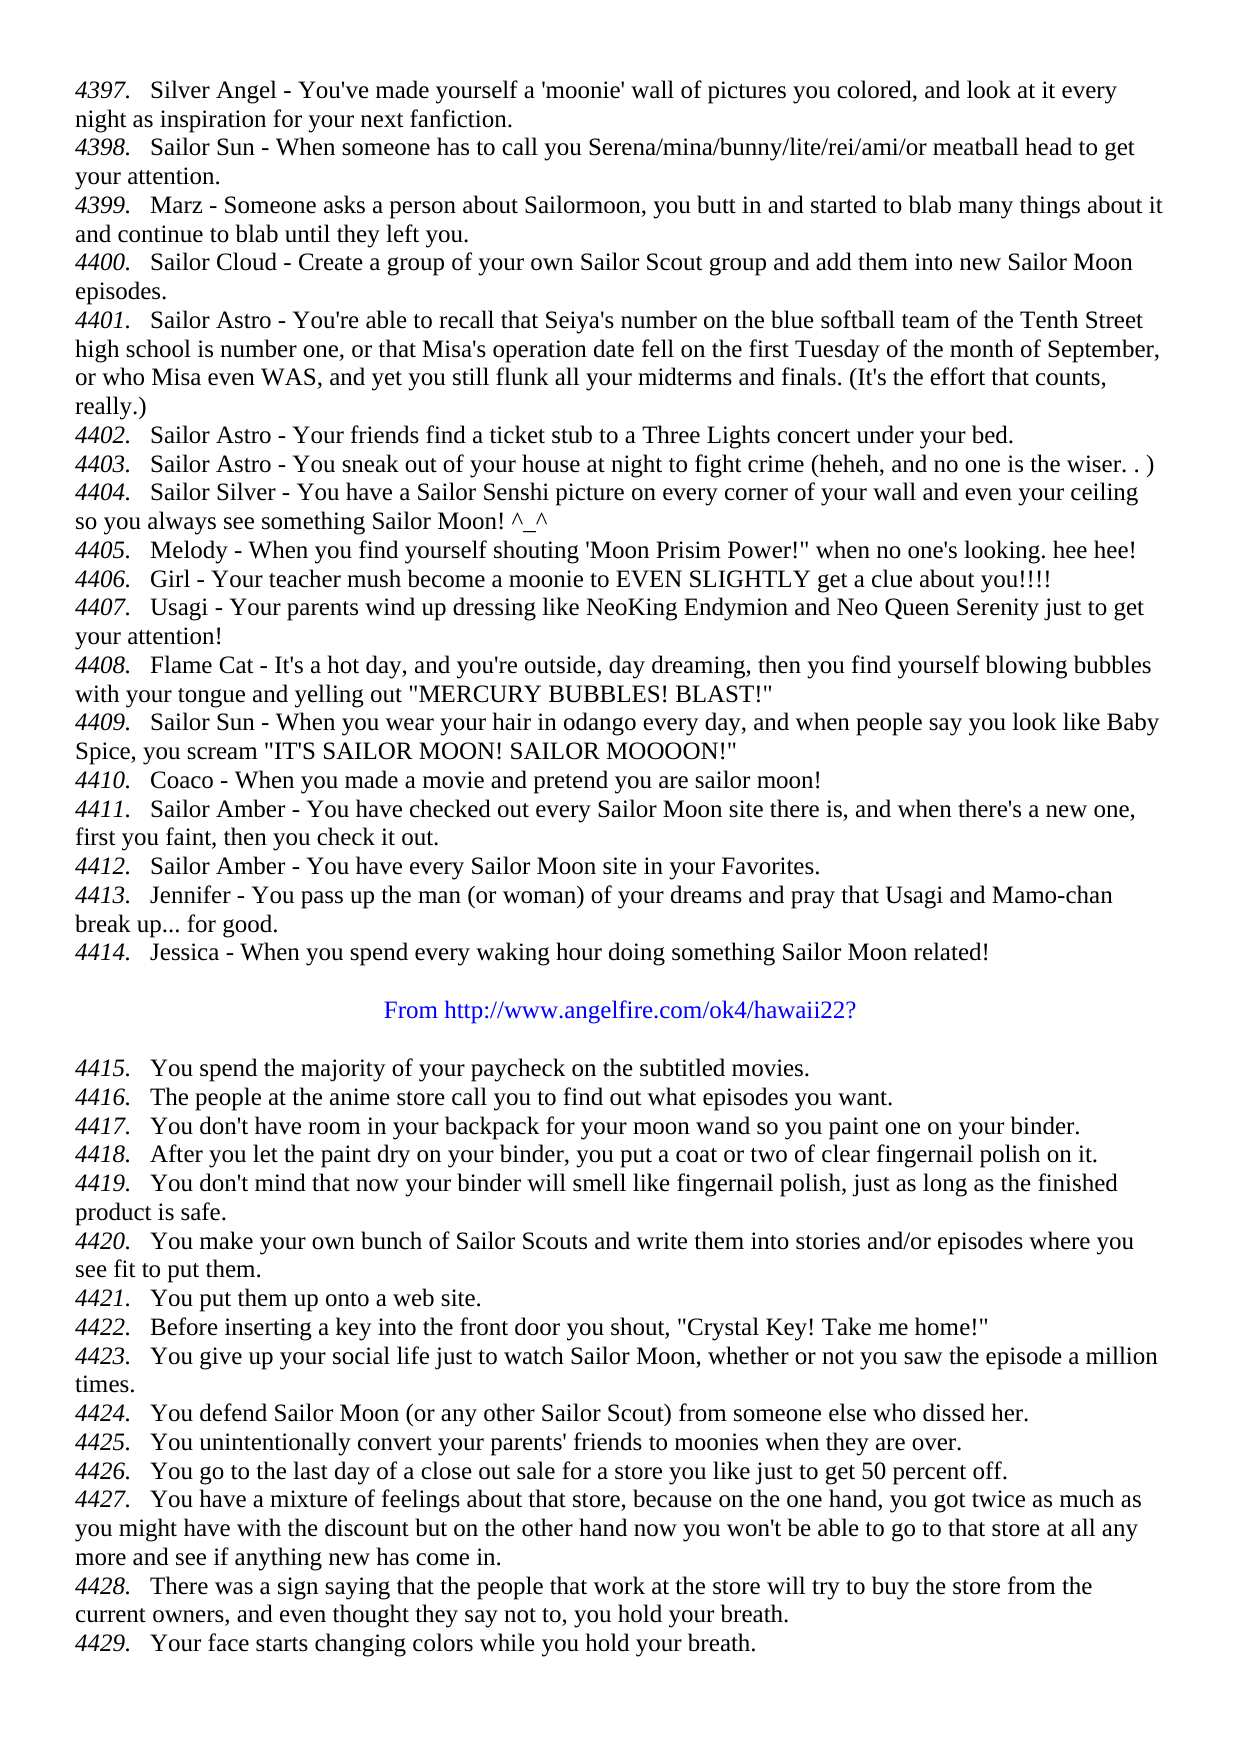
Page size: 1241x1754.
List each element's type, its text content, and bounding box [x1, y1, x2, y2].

list You defend Sailor Moon (or any other Sailor Scout) from someone else who dissed her. [75, 1398, 1165, 1427]
list You unintentionally convert your parents' friends to moonies when they are over. [75, 1427, 1165, 1456]
list You go to the last day of a close out sale for a store you like just to get 50 percent off. [75, 1456, 1165, 1484]
list Sailor Astro - You sneak out of your house at night to fight crime (heheh, and no one is the wiser. . ) [75, 449, 1165, 477]
list Coaco - When you made a movie and pretend you are sailor moon! [75, 765, 1165, 794]
text From http://www.angelfire.com/ok4/hawaii22? [75, 995, 1165, 1024]
list Sailor Astro - You're able to recall that Seiya's number on the blue softball team of the Tenth Street high school is number one, or that Misa's operation date fell on the first Tuesday of the month of September, or who Misa even WAS, and yet you still flunk all your midterms and finals. (It's the effort that counts, really.) [75, 305, 1165, 420]
list You spend the majority of your paycheck on the subtitled movies. [75, 1053, 1165, 1082]
list The people at the anime store call you to find out what episodes you want. [75, 1082, 1165, 1111]
list Sailor Amber - You have every Sailor Moon site in your Favorites. [75, 851, 1165, 880]
list Sailor Cloud - Create a group of your own Sailor Scout group and add them into new Sailor Moon episodes. [75, 247, 1165, 305]
list You don't mind that now your binder will smell like fingernail polish, just as long as the finished product is safe. [75, 1168, 1165, 1226]
list Flame Cat - It's a hot day, and you're outside, day dreaming, then you find yourself blowing bubbles with your tongue and yelling out "MERCURY BUBBLES! BLAST!" [75, 650, 1165, 707]
list Sailor Amber - You have checked out every Sailor Moon site there is, and when there's a new one, first you faint, then you check it out. [75, 794, 1165, 851]
list There was a sign saying that the people that work at the store will try to buy the store from the current owners, and even thought they say not to, you hold your breath. [75, 1571, 1165, 1628]
list You make your own bunch of Sailor Scouts and write them into stories and/or episodes where you see fit to put them. [75, 1226, 1165, 1283]
list Your face starts changing colors while you hold your breath. [75, 1628, 1165, 1657]
list Melody - When you find yourself shouting 'Moon Prisim Power!" when no one's looking. hee hee! [75, 535, 1165, 564]
list Sailor Astro - Your friends find a ticket stub to a Three Lights concert under your bed. [75, 420, 1165, 449]
list Usagi - Your parents wind up dressing like NeoKing Endymion and Neo Queen Serenity just to get your attention! [75, 592, 1165, 650]
list Marz - Someone asks a person about Sailormoon, you butt in and started to blab many things about it and continue to blab until they left you. [75, 190, 1165, 247]
list Sailor Sun - When you wear your hair in odango every day, and when people say you look like Baby Spice, you scream "IT'S SAILOR MOON! SAILOR MOOOON!" [75, 707, 1165, 765]
list You give up your social life just to watch Sailor Moon, whether or not you saw the episode a million times. [75, 1341, 1165, 1398]
list You don't have room in your backpack for your moon wand so you paint one on your binder. [75, 1111, 1165, 1139]
list Silver Angel - You've made yourself a 'moonie' wall of pictures you colored, and look at it every night as inspiration for your next fanfiction. [75, 75, 1165, 132]
list After you let the paint dry on your binder, you put a coat or two of clear fingernail polish on it. [75, 1139, 1165, 1168]
list Girl - Your teacher mush become a moonie to EVEN SLIGHTLY get a clue about you!!!! [75, 564, 1165, 592]
list Sailor Sun - When someone has to call you Serena/mina/bunny/lite/rei/ami/or meatball head to get your attention. [75, 132, 1165, 190]
list You put them up onto a web site. [75, 1283, 1165, 1312]
list Jennifer - You pass up the man (or woman) of your dreams and pray that Usagi and Mamo-chan break up... for good. [75, 880, 1165, 937]
list Sailor Silver - You have a Sailor Senshi picture on every corner of your wall and even your ceiling so you always see something Sailor Moon! ^_^ [75, 477, 1165, 535]
list You have a mixture of feelings about that store, because on the one hand, you got twice as much as you might have with the discount but on the other hand now you won't be able to go to that store at all any more and see if anything new has come in. [75, 1484, 1165, 1571]
list Jessica - When you spend every waking hour doing something Sailor Moon related! [75, 937, 1165, 966]
list Before inserting a key into the front door you shout, "Crystal Key! Take me home!" [75, 1312, 1165, 1341]
